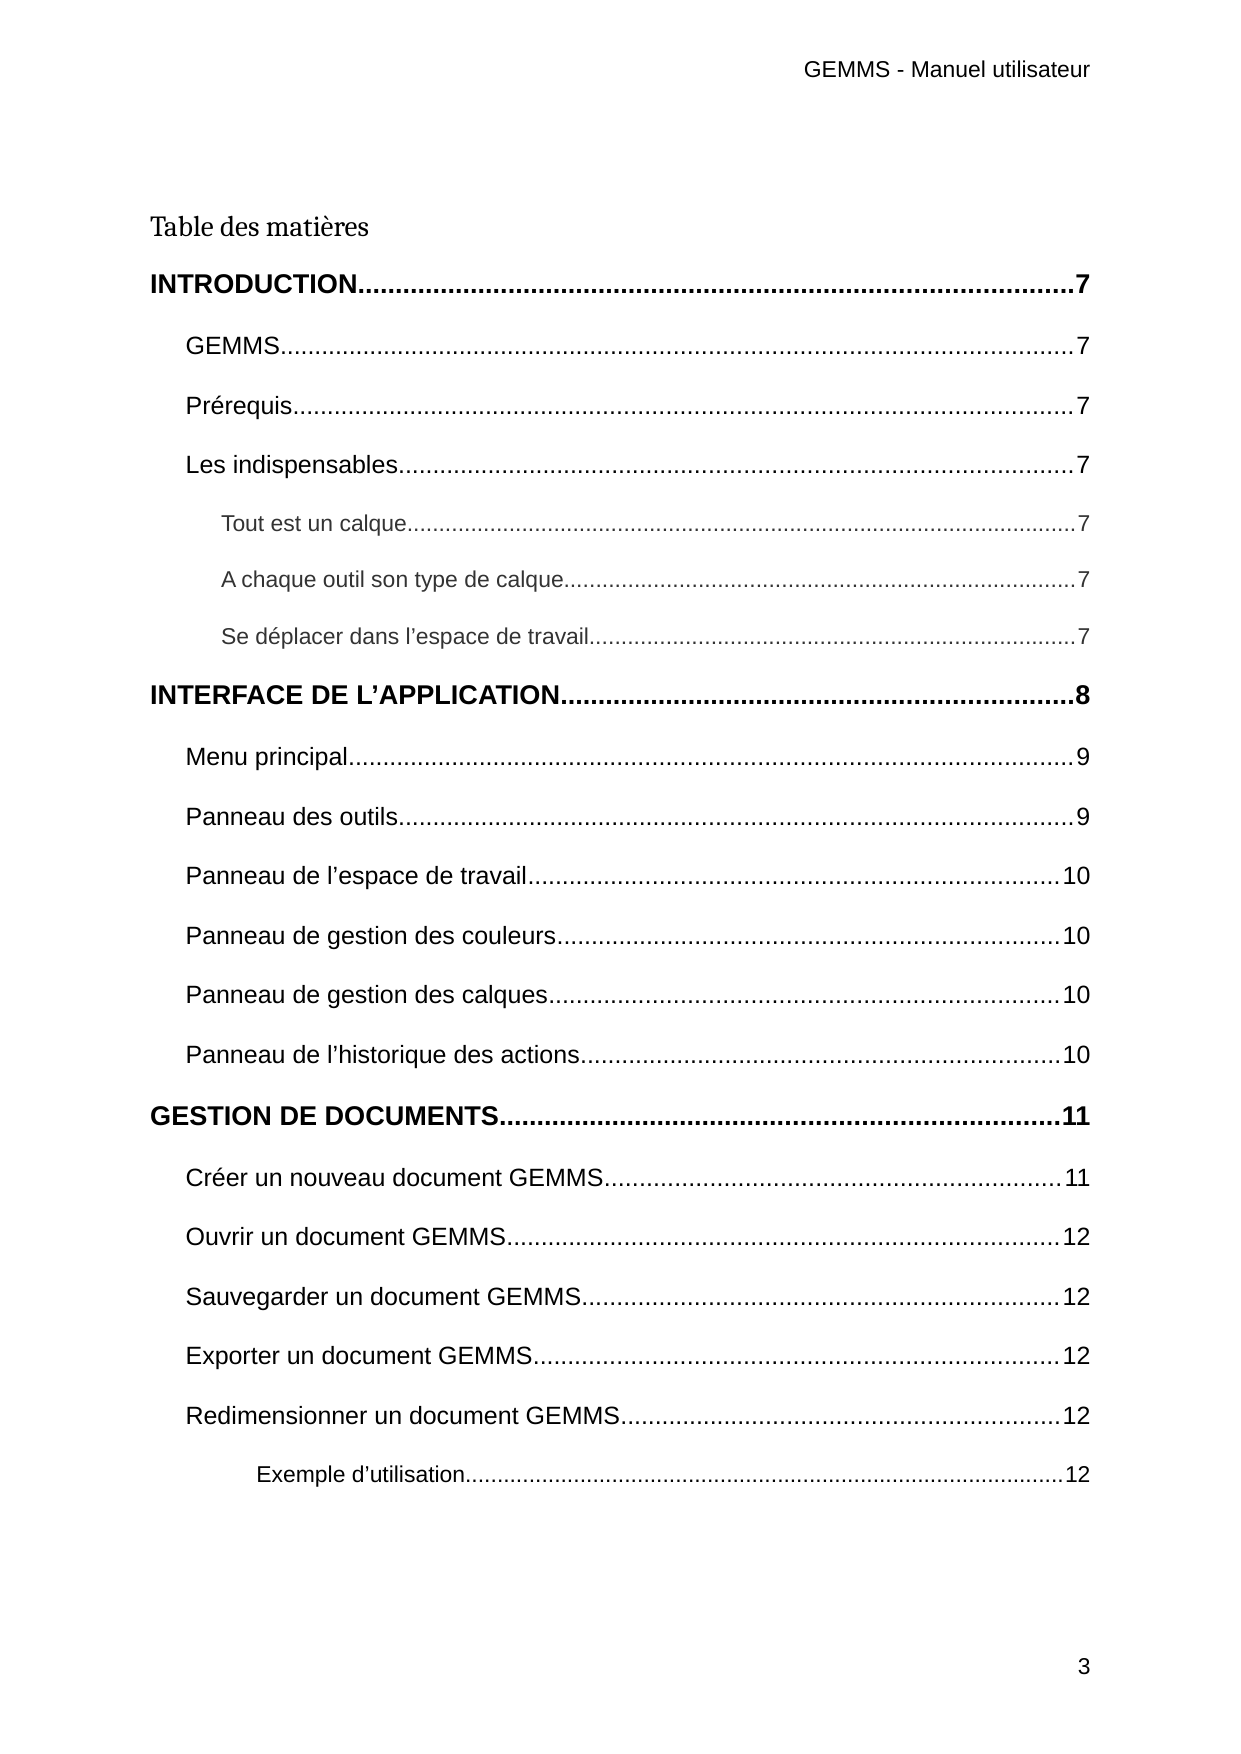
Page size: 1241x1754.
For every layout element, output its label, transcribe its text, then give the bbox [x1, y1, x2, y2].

text Prérequis 7 [185, 391, 1090, 419]
text Panneau de l’historique des actions 10 [185, 1040, 1090, 1069]
text Exporter un document GEMMS 12 [185, 1341, 1090, 1370]
subtitle Table des matières [150, 211, 1090, 244]
text Panneau de gestion des couleurs 10 [185, 921, 1090, 949]
text Interface de l’application 8 [150, 679, 1090, 710]
text GEMMS 7 [185, 331, 1090, 360]
text Ouvrir un document GEMMS 12 [185, 1222, 1090, 1251]
text A chaque outil son type de calque 7 [221, 566, 1090, 593]
text Créer un nouveau document GEMMS 11 [185, 1163, 1090, 1191]
text Panneau des outils 9 [185, 802, 1090, 830]
text Panneau de l’espace de travail 10 [185, 861, 1090, 890]
text Sauvegarder un document GEMMS 12 [185, 1282, 1090, 1311]
text Menu principal 9 [185, 742, 1090, 771]
text Les indispensables 7 [185, 450, 1090, 479]
text Se déplacer dans l’espace de travail 7 [221, 623, 1090, 649]
text Gestion de documents 11 [150, 1099, 1090, 1131]
text Tout est un calque 7 [221, 510, 1090, 536]
text Exemple d’utilisation 12 [256, 1461, 1090, 1487]
text Redimensionner un document GEMMS 12 [185, 1401, 1090, 1430]
text Panneau de gestion des calques 10 [185, 980, 1090, 1009]
text Introduction 7 [150, 268, 1090, 299]
